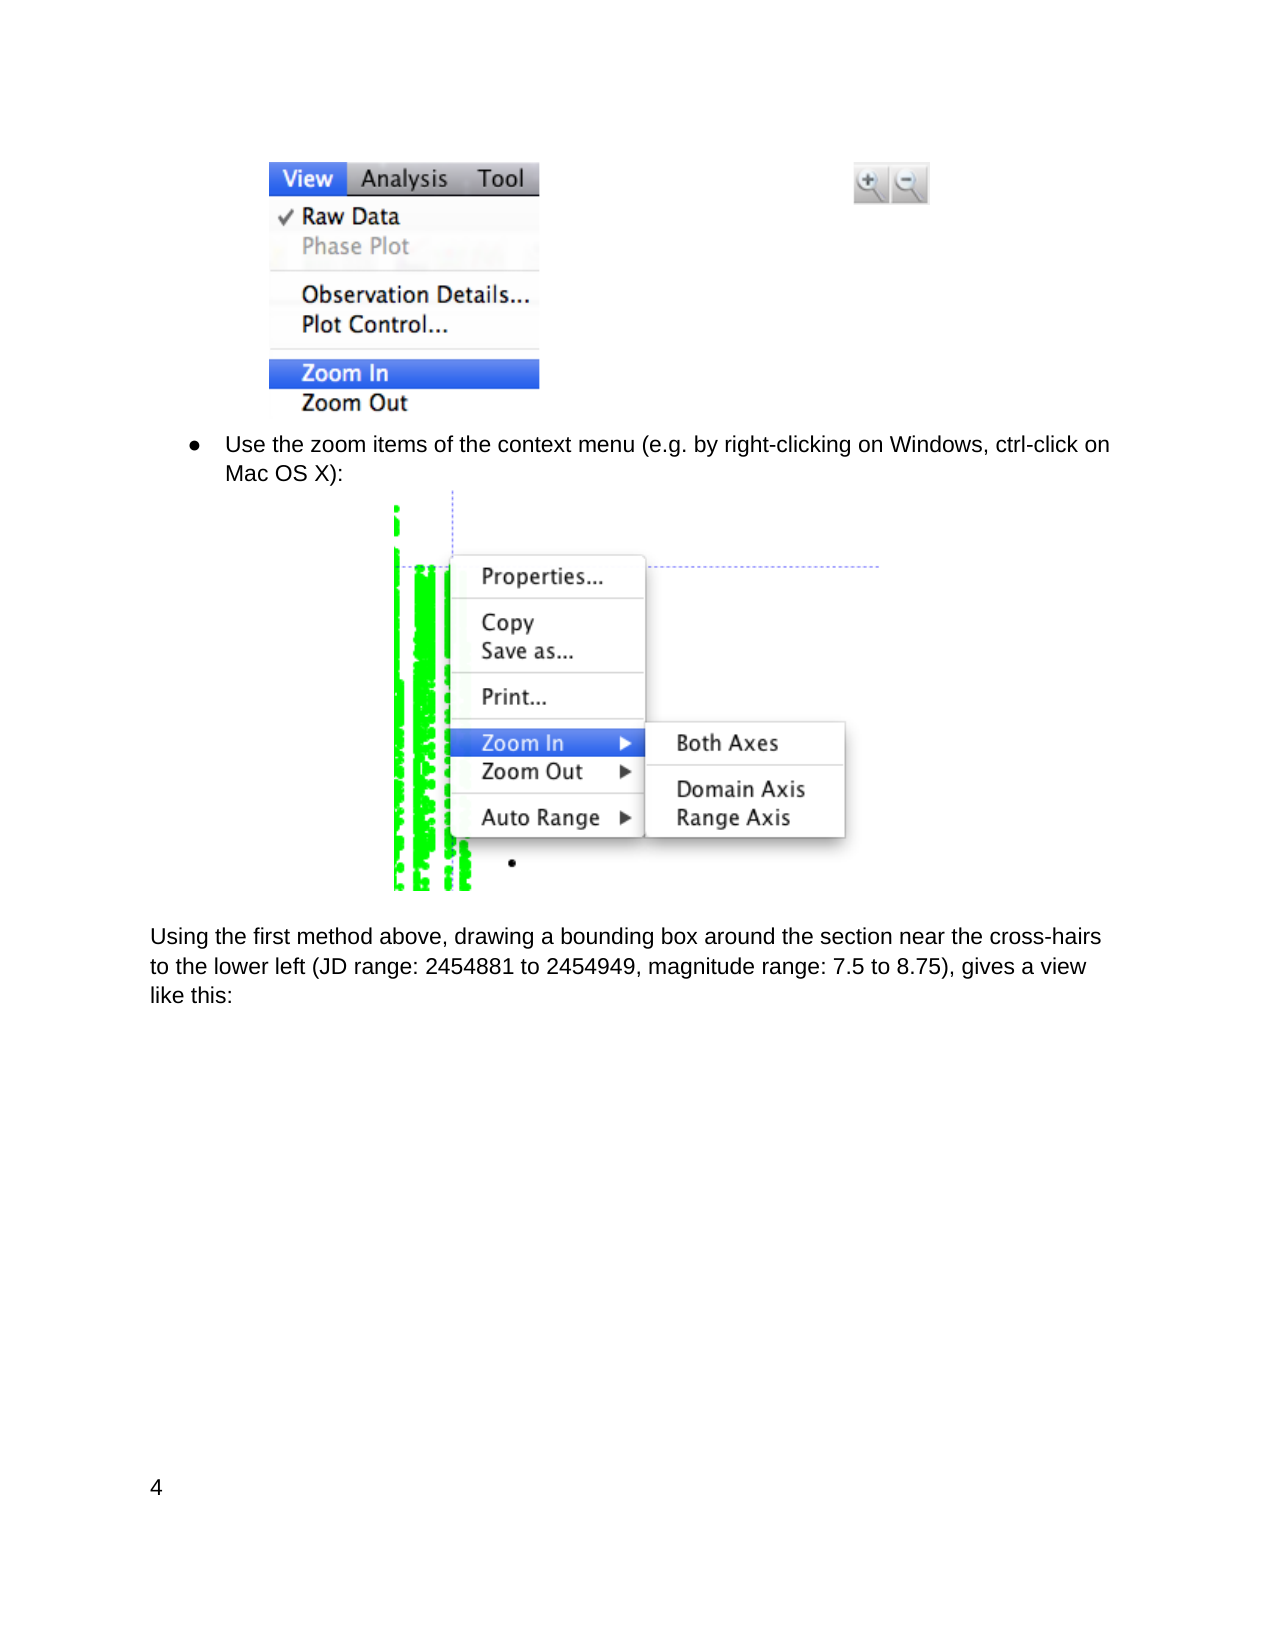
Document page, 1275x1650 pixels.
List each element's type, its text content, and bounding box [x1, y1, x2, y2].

list Use the zoom items of the context menu (e.g. by right-clicking on Windows, ctrl-click on Mac OS X): [187, 431, 1125, 486]
picture [394, 490, 882, 891]
table_header [161, 152, 647, 429]
text Using the first method above, drawing a bounding box around the section near the cross-hairs to the lower left (JD range: 2454881 to 2454949, magnitude range: 7.5 to 8.75), gives a view like this: [150, 924, 1125, 1008]
picture [853, 162, 930, 205]
picture [269, 162, 540, 419]
table_header [649, 152, 1134, 429]
